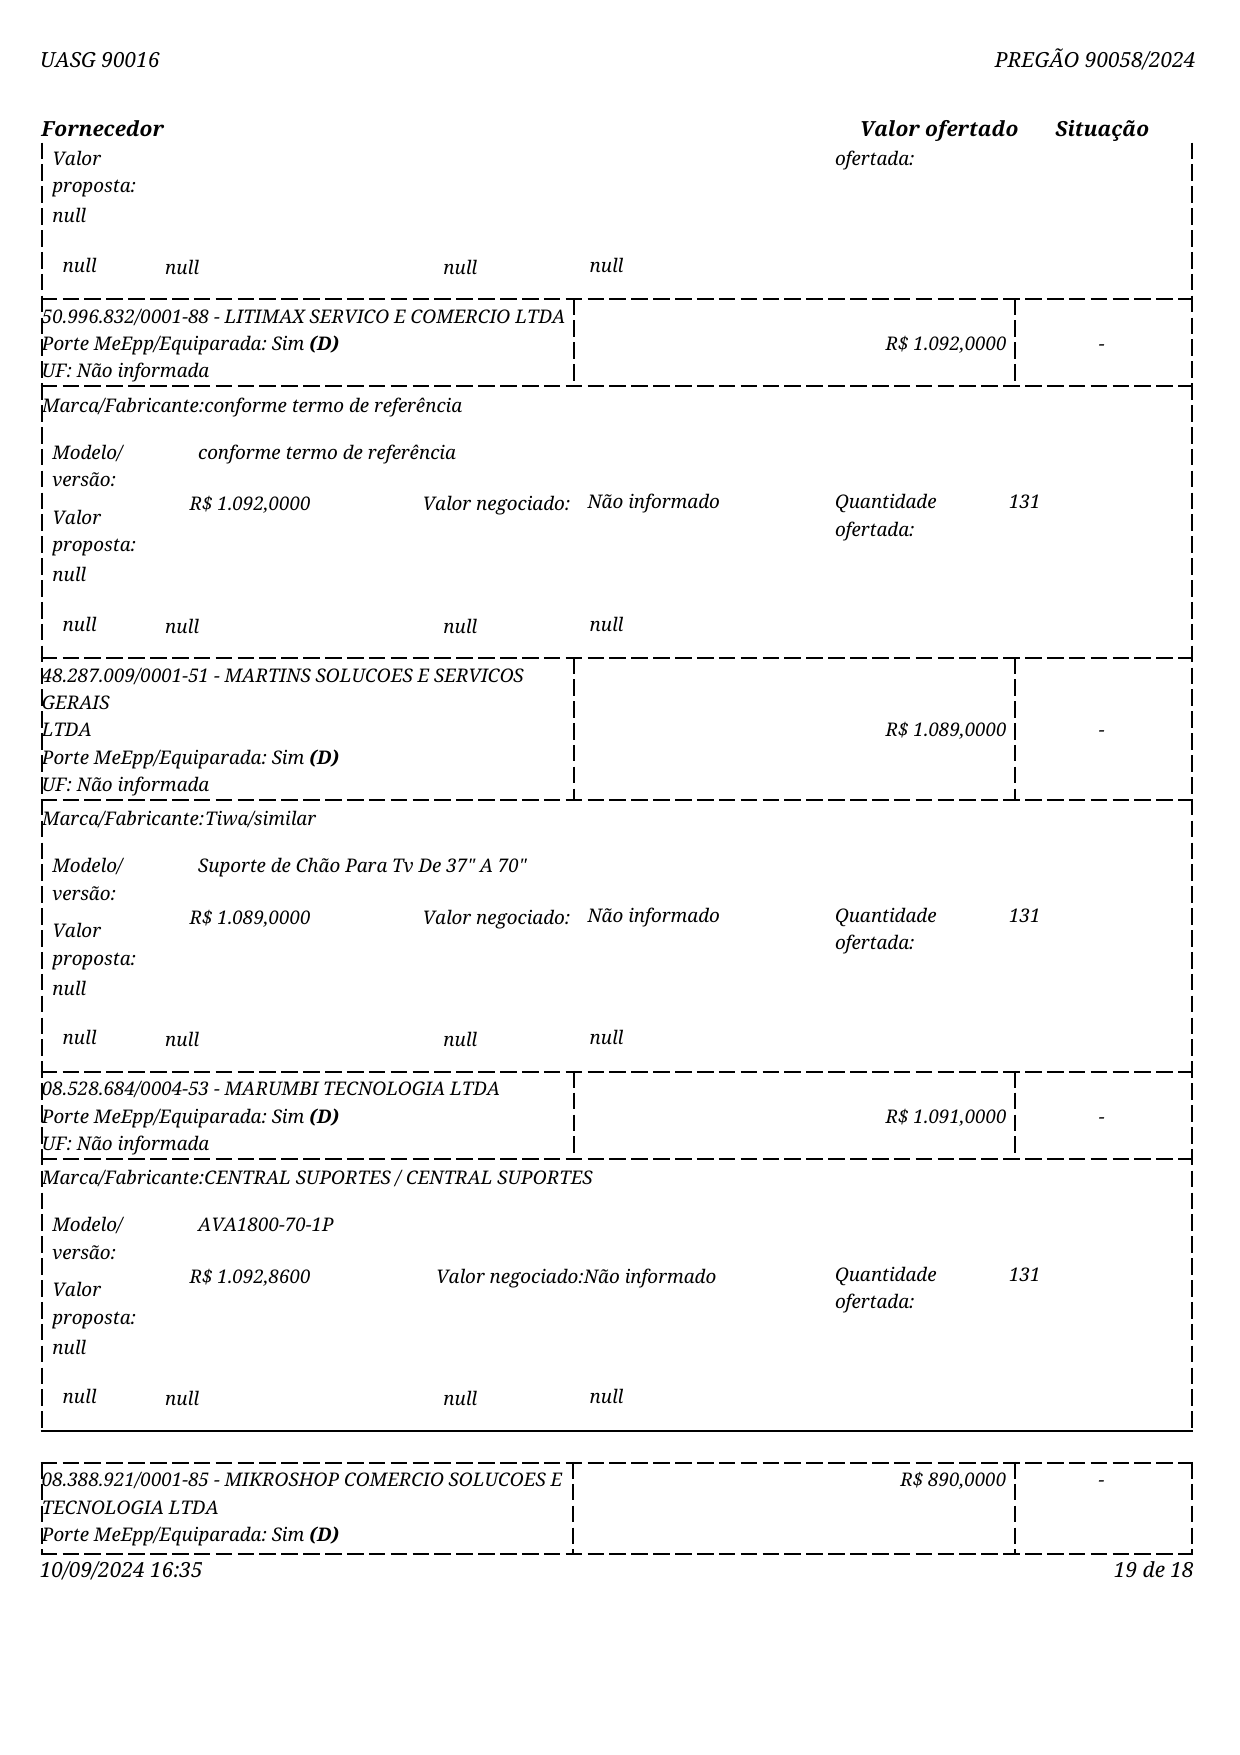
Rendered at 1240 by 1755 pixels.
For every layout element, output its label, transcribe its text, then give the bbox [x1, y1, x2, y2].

table_cell null [42, 1022, 156, 1071]
table_cell 131 [999, 899, 1192, 972]
table_cell [999, 1209, 1192, 1258]
table_header R$ 890,0000 [573, 1462, 1015, 1553]
table_cell [999, 143, 1192, 200]
table_cell - [1015, 1071, 1192, 1158]
table_cell R$ 1.089,0000 Valor negociado: [186, 899, 579, 972]
table_cell [999, 1022, 1192, 1071]
table_cell [999, 385, 1192, 436]
table_cell [579, 436, 835, 486]
table_cell null [42, 972, 579, 1022]
table_cell null [579, 1381, 835, 1430]
table_cell null null [156, 249, 579, 298]
table_cell 50.996.832/0001-88 - LITIMAX SERVICO E COMERCIO LTDA Porte MeEpp/Equiparada: Sim (D) UF: Não informada [42, 298, 574, 385]
table_cell R$ 1.092,0000 [574, 298, 1015, 385]
table_cell [835, 436, 998, 486]
table_cell [579, 850, 835, 899]
table_cell [999, 200, 1192, 249]
table_cell [835, 1158, 998, 1209]
table_cell [999, 799, 1192, 850]
table_cell Quantidade ofertada: [835, 899, 998, 972]
table_cell [579, 972, 835, 1022]
table_header - [1015, 1462, 1192, 1553]
table_cell [579, 200, 835, 249]
table_cell ofertada: [835, 143, 998, 200]
table_cell Quantidade ofertada: [835, 1258, 998, 1331]
table_cell [999, 850, 1192, 899]
table_cell Suporte de Chão Para Tv De 37" A 70" [186, 850, 579, 899]
table_cell [835, 249, 998, 298]
table_cell Modelo/versão: Valor proposta: [42, 850, 186, 972]
table_cell R$ 1.092,8600 Valor negociado: Não informado [186, 1258, 835, 1331]
table_cell Marca/Fabricante: CENTRAL SUPORTES / CENTRAL SUPORTES [42, 1158, 835, 1209]
table_cell [579, 559, 835, 608]
table_cell R$ 1.091,0000 [574, 1071, 1015, 1158]
table_cell 131 [999, 1258, 1192, 1331]
table_cell [186, 143, 579, 200]
table_cell AVA1800-70-1P [186, 1209, 835, 1258]
table_cell [835, 1022, 998, 1071]
table_cell null [579, 1022, 835, 1071]
table_cell null null [156, 608, 579, 657]
table_cell Não informado [579, 899, 835, 972]
table_cell null [42, 1331, 835, 1381]
table_cell [579, 143, 835, 200]
table_cell [999, 608, 1192, 657]
table_cell null [42, 249, 156, 298]
table_cell Marca/Fabricante: Tiwa/similar [42, 799, 579, 850]
table_cell Modelo/versão: Valor proposta: [42, 1209, 186, 1331]
table_cell - [1015, 657, 1192, 799]
table_cell R$ 1.089,0000 [574, 657, 1015, 799]
table_cell Modelo/versão: Valor proposta: [42, 436, 186, 559]
table_cell [999, 972, 1192, 1022]
table_cell null [579, 608, 835, 657]
table_cell conforme termo de referência [186, 436, 579, 486]
table_cell [999, 249, 1192, 298]
table_cell [999, 1158, 1192, 1209]
table_cell 48.287.009/0001-51 - MARTINS SOLUCOES E SERVICOS GERAIS LTDA Porte MeEpp/Equiparada: Sim (D) UF: Não informada [42, 657, 574, 799]
table_cell [579, 799, 835, 850]
table_cell [835, 850, 998, 899]
table_cell [999, 559, 1192, 608]
table_cell [835, 1331, 998, 1381]
table_cell [835, 608, 998, 657]
table_header 08.388.921/0001-85 - MIKROSHOP COMERCIO SOLUCOES E TECNOLOGIA LTDA Porte MeEpp/Equiparada: Sim (D) [42, 1462, 573, 1553]
table_cell null [42, 200, 579, 249]
table_cell [579, 385, 835, 436]
table_cell [999, 1331, 1192, 1381]
table_cell [835, 1209, 998, 1258]
table_cell 08.528.684/0004-53 - MARUMBI TECNOLOGIA LTDA Porte MeEpp/Equiparada: Sim (D) UF: Não informada [42, 1071, 574, 1158]
table_cell null null [156, 1022, 579, 1071]
table_cell Marca/Fabricante: conforme termo de referência [42, 385, 579, 436]
table_cell R$ 1.092,0000 Valor negociado: [186, 486, 579, 559]
table_cell [835, 1381, 998, 1430]
table_cell null null [156, 1381, 579, 1430]
table_cell [835, 200, 998, 249]
table_cell null [42, 1381, 156, 1430]
table_cell Valor proposta: [42, 143, 186, 200]
table_cell null [42, 559, 579, 608]
table_cell [835, 799, 998, 850]
table_cell [999, 1381, 1192, 1430]
table_cell null [42, 608, 156, 657]
table_cell - [1015, 298, 1192, 385]
table_cell null [579, 249, 835, 298]
table_cell [999, 436, 1192, 486]
table_cell [835, 972, 998, 1022]
table_cell 131 [999, 486, 1192, 559]
table_cell [835, 559, 998, 608]
table_cell [835, 385, 998, 436]
table_cell Não informado [579, 486, 835, 559]
table_cell Quantidade ofertada: [835, 486, 998, 559]
